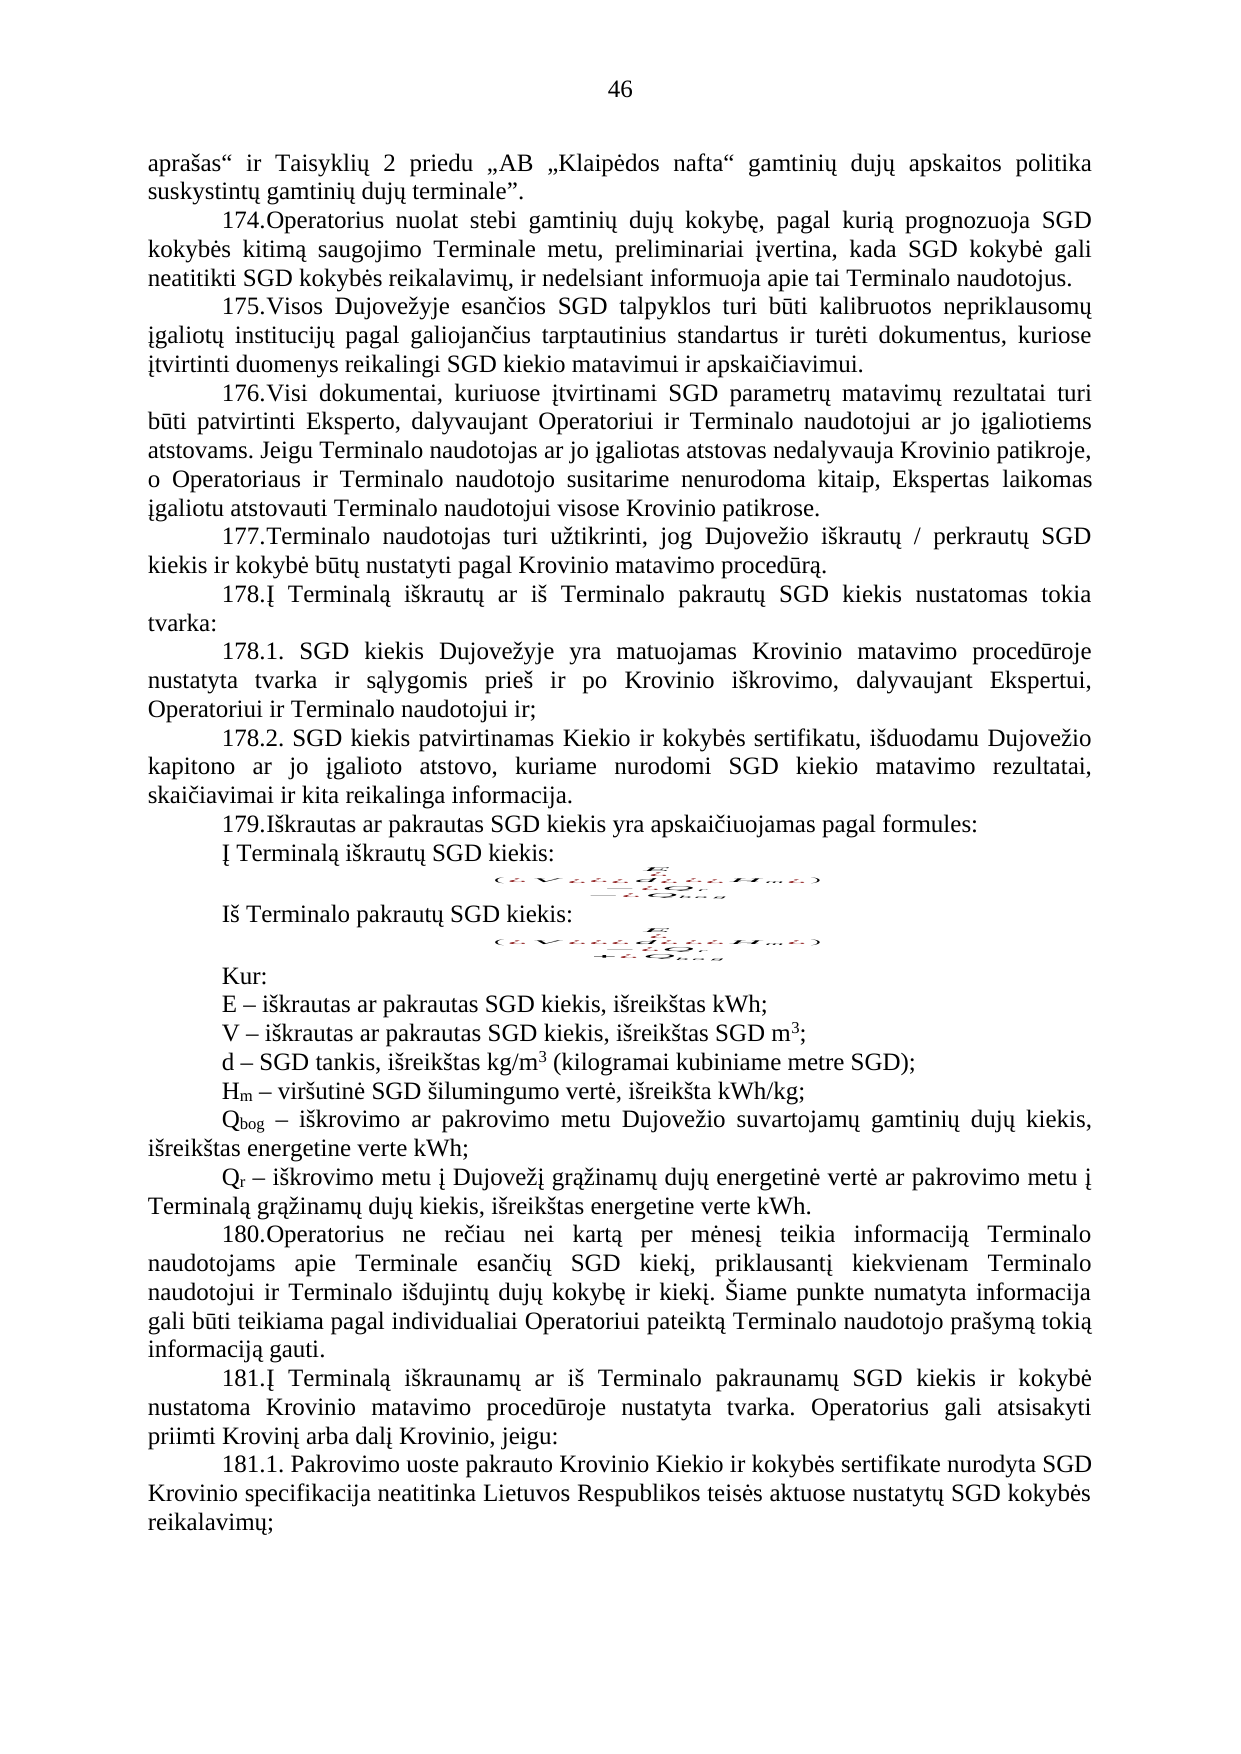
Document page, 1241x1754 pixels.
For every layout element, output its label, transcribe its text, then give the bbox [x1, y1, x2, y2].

text Qbog – iškrovimo ar pakrovimo metu Dujovežio suvartojamų gamtinių dujų kiekis, išreikštas energetine verte kWh; [148, 1104, 1092, 1162]
text 176. Visi dokumentai, kuriuose įtvirtinami SGD parametrų matavimų rezultatai turi būti patvirtinti Eksperto, dalyvaujant Operatoriui ir Terminalo naudotojui ar jo įgaliotiems atstovams. Jeigu Terminalo naudotojas ar jo įgaliotas atstovas nedalyvauja Krovinio patikroje, o Operatoriaus ir Terminalo naudotojo susitarime nenurodoma kitaip, Ekspertas laikomas įgaliotu atstovauti Terminalo naudotojui visose Krovinio patikrose. [148, 378, 1092, 521]
text Kur: [148, 961, 1092, 989]
text Qr – iškrovimo metu į Dujovežį grąžinamų dujų energetinė vertė ar pakrovimo metu į Terminalą grąžinamų dujų kiekis, išreikštas energetine verte kWh. [148, 1162, 1092, 1219]
text 181.1. Pakrovimo uoste pakrauto Krovinio Kiekio ir kokybės sertifikate nurodyta SGD Krovinio specifikacija neatitinka Lietuvos Respublikos teisės aktuose nustatytų SGD kokybės reikalavimų; [148, 1449, 1092, 1536]
text 180. Operatorius ne rečiau nei kartą per mėnesį teikia informaciją Terminalo naudotojams apie Terminale esančių SGD kiekį, priklausantį kiekvienam Terminalo naudotojui ir Terminalo išdujintų dujų kokybę ir kiekį. Šiame punkte numatyta informacija gali būti teikiama pagal individualiai Operatoriui pateiktą Terminalo naudotojo prašymą tokią informaciją gauti. [148, 1219, 1092, 1363]
text 175. Visos Dujovežyje esančios SGD talpyklos turi būti kalibruotos nepriklausomų įgaliotų institucijų pagal galiojančius tarptautinius standartus ir turėti dokumentus, kuriose įtvirtinti duomenys reikalingi SGD kiekio matavimui ir apskaičiavimui. [148, 291, 1092, 378]
text V – iškrautas ar pakrautas SGD kiekis, išreikštas SGD m3; [148, 1018, 1092, 1047]
text 178.1. SGD kiekis Dujovežyje yra matuojamas Krovinio matavimo procedūroje nustatyta tvarka ir sąlygomis prieš ir po Krovinio iškrovimo, dalyvaujant Ekspertui, Operatoriui ir Terminalo naudotojui ir; [148, 636, 1092, 723]
text Į Terminalą iškrautų SGD kiekis: [148, 838, 1092, 866]
text 178. Į Terminalą iškrautų ar iš Terminalo pakrautų SGD kiekis nustatomas tokia tvarka: [148, 579, 1092, 636]
text d – SGD tankis, išreikštas kg/m3 (kilogramai kubiniame metre SGD); [148, 1047, 1092, 1076]
text 179. Iškrautas ar pakrautas SGD kiekis yra apskaičiuojamas pagal formules: [148, 809, 1092, 838]
text Hm – viršutinė SGD šilumingumo vertė, išreikšta kWh/kg; [148, 1076, 1092, 1104]
text 181. Į Terminalą iškraunamų ar iš Terminalo pakraunamų SGD kiekis ir kokybė nustatoma Krovinio matavimo procedūroje nustatyta tvarka. Operatorius gali atsisakyti priimti Krovinį arba dalį Krovinio, jeigu: [148, 1363, 1092, 1449]
text E – iškrautas ar pakrautas SGD kiekis, išreikštas kWh; [148, 989, 1092, 1018]
text 177. Terminalo naudotojas turi užtikrinti, jog Dujovežio iškrautų / perkrautų SGD kiekis ir kokybė būtų nustatyti pagal Krovinio matavimo procedūrą. [148, 521, 1092, 579]
text 178.2. SGD kiekis patvirtinamas Kiekio ir kokybės sertifikatu, išduodamu Dujovežio kapitono ar jo įgalioto atstovo, kuriame nurodomi SGD kiekio matavimo rezultatai, skaičiavimai ir kita reikalinga informacija. [148, 723, 1092, 809]
text 174. Operatorius nuolat stebi gamtinių dujų kokybę, pagal kurią prognozuoja SGD kokybės kitimą saugojimo Terminale metu, preliminariai įvertina, kada SGD kokybė gali neatitikti SGD kokybės reikalavimų, ir nedelsiant informuoja apie tai Terminalo naudotojus. [148, 205, 1092, 291]
text Iš Terminalo pakrautų SGD kiekis: [148, 899, 1092, 928]
text aprašas“ ir Taisyklių 2 priedu „AB „Klaipėdos nafta“ gamtinių dujų apskaitos politika suskystintų gamtinių dujų terminale”. [148, 148, 1092, 205]
